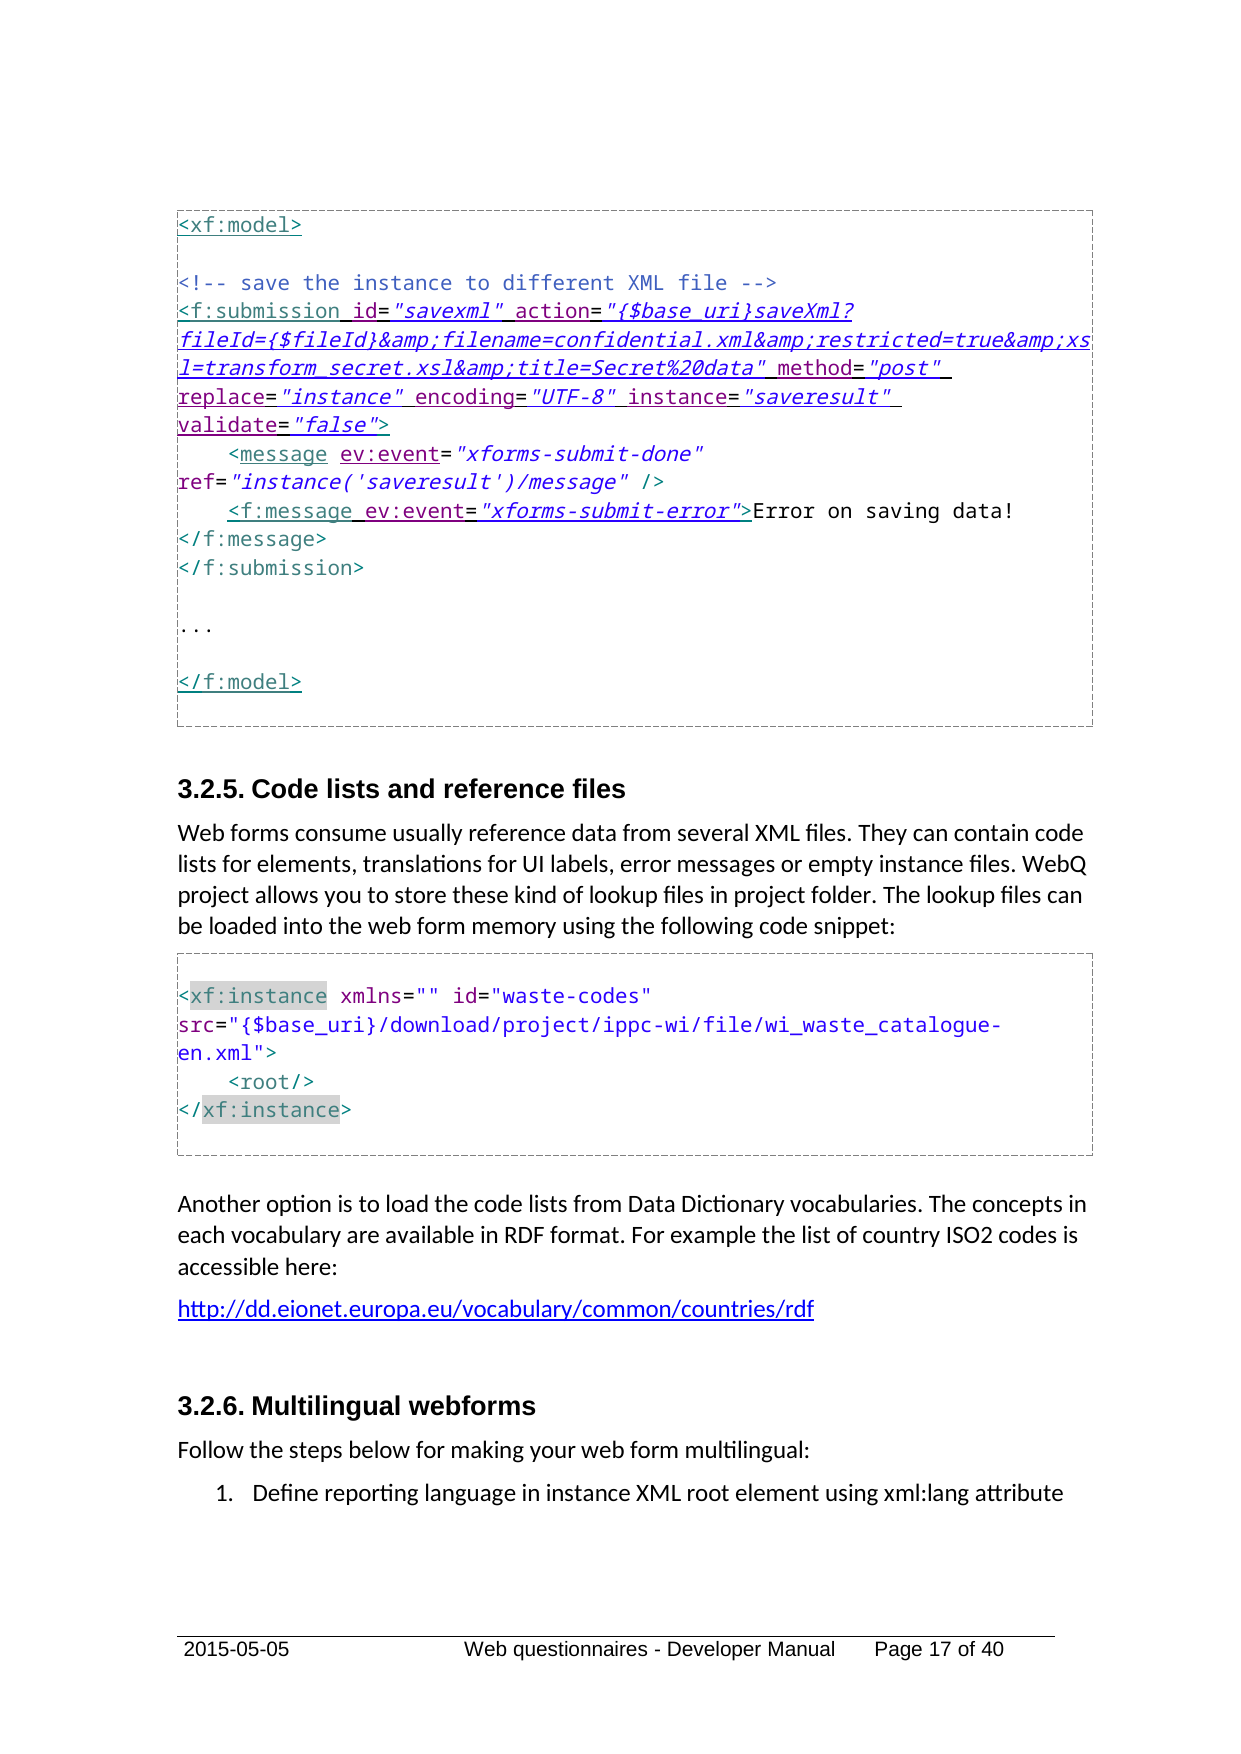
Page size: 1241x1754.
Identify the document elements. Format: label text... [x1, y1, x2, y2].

text Web forms consume usually reference data from several XML files. They can contain code lists for elements, translations for UI labels, error messages or empty instance files. WebQ project allows you to store these kind of lookup files in project folder. The lookup files can be loaded into the web form memory using the following code snippet: [177, 817, 1092, 941]
list Define reporting language in instance XML root element using xml:lang attribute [215, 1476, 1092, 1507]
text </f:model> [177, 667, 1092, 696]
text <message ev:event="xforms-submit-done" ref="instance('saveresult')/message" /> [177, 439, 1092, 496]
subtitle Code lists and reference files [177, 773, 1092, 804]
text </xf:instance> [177, 1095, 1092, 1124]
text ... [177, 610, 1092, 638]
text Another option is to load the code lists from Data Dictionary vocabularies. The concepts in each vocabulary are available in RDF format. For example the list of country ISO2 codes is accessible here: [177, 1188, 1092, 1281]
text <xf:instance xmlns="" id="waste-codes" src="{$base_uri}/download/project/ippc-wi/file/wi_waste_catalogue-en.xml"> [177, 981, 1092, 1067]
subtitle Multilingual webforms [177, 1390, 1092, 1421]
text </f:submission> [177, 553, 1092, 581]
text <!-- save the instance to different XML file --> [177, 267, 1092, 296]
text <f:submission id="savexml" action="{$base_uri}saveXml?fileId={$fileId}&amp;filename=confidential.xml&amp;restricted=true&amp;xsl=transform_secret.xsl&amp;title=Secret%20data" method="post" replace="instance" encoding="UTF-8" instance="saveresult" validate="false"> [177, 296, 1092, 439]
text <root/> [177, 1067, 1092, 1095]
text <xf:model> [177, 210, 1092, 239]
text http://dd.eionet.europa.eu/vocabulary/common/countries/rdf [177, 1293, 1092, 1324]
text Follow the steps below for making your web form multilingual: [177, 1434, 1092, 1465]
text <f:message ev:event="xforms-submit-error">Error on saving data!</f:message> [177, 496, 1092, 553]
